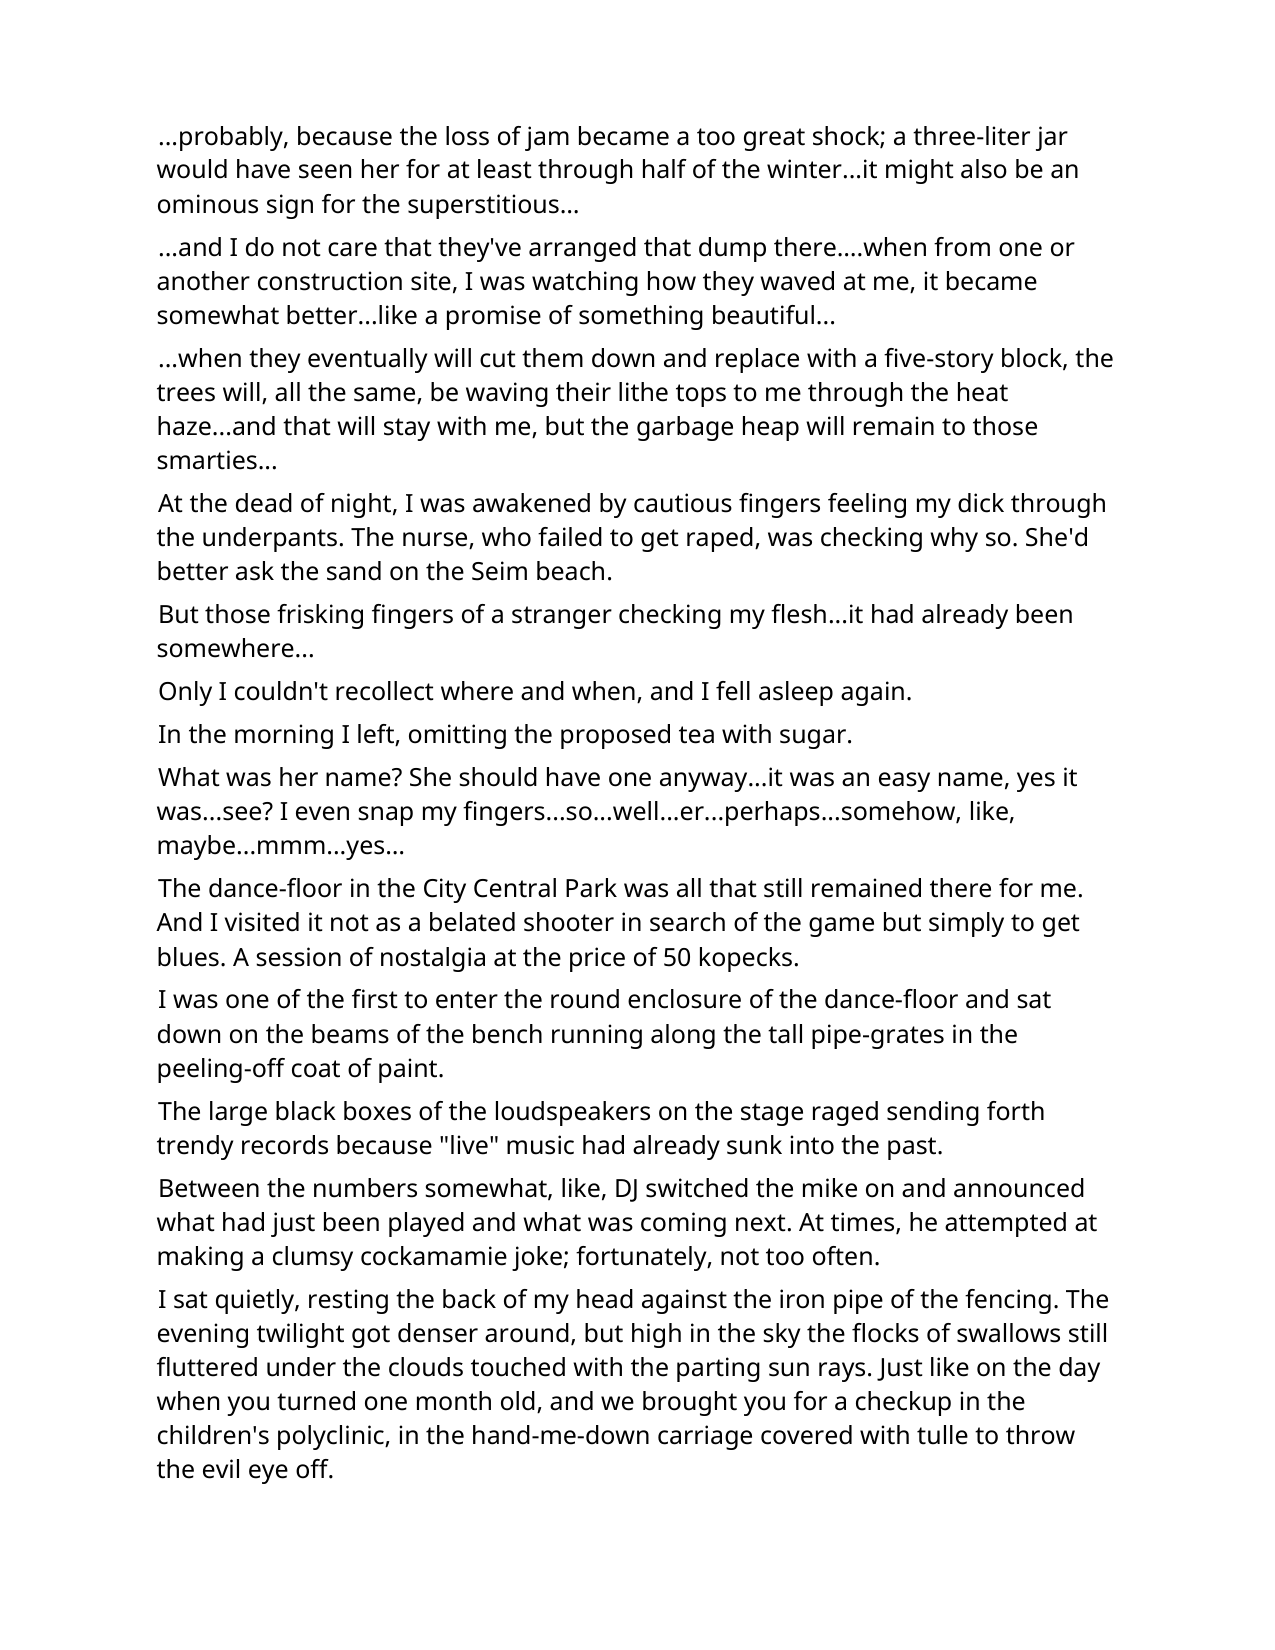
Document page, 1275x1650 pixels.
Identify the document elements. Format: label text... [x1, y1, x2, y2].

text I sat quietly, resting the back of my head against the iron pipe of the fencing. The evening twilight got denser around, but high in the sky the flocks of swallows still fluttered under the clouds touched with the parting sun rays. Just like on the day when you turned one month old, and we brought you for a checkup in the children's polyclinic, in the hand-me-down carriage covered with tulle to throw the evil eye off. [156, 1282, 1118, 1486]
text I was one of the first to enter the round enclosure of the dance-floor and sat down on the beams of the bench running along the tall pipe-grates in the peeling-off coat of paint. [156, 982, 1118, 1084]
text In the morning I left, omitting the proposed tea with sugar. [156, 717, 1118, 751]
text Between the numbers somewhat, like, DJ switched the mike on and announced what had just been played and what was coming next. At times, he attempted at making a clumsy cockamamie joke; fortunately, not too often. [156, 1170, 1118, 1273]
text The dance-floor in the City Central Park was all that still remained there for me. And I visited it not as a belated shooter in search of the game but simply to get blues. A session of nostalgia at the price of 50 kopecks. [156, 871, 1118, 973]
text ...when they eventually will cut them down and replace with a five-story block, the trees will, all the same, be waving their lithe tops to me through the heat haze...and that will stay with me, but the garbage heap will remain to those smarties... [156, 340, 1118, 477]
text The large black boxes of the loudspeakers on the stage raged sending forth trendy records because "live" music had already sunk into the past. [156, 1093, 1118, 1161]
text Only I couldn't recollect where and when, and I fell asleep again. [156, 674, 1118, 708]
text What was her name? She should have one anyway...it was an easy name, yes it was...see? I even snap my fingers...so...well...er...perhaps...somehow, like, maybe...mmm...yes… [156, 760, 1118, 862]
text ...probably, because the loss of jam became a too great shock; a three-liter jar would have seen her for at least through half of the winter...it might also be an ominous sign for the superstitious… [156, 118, 1118, 220]
text But those frisking fingers of a stranger checking my flesh...it had already been somewhere... [156, 597, 1118, 665]
text ...and I do not care that they've arranged that dump there….when from one or another construction site, I was watching how they waved at me, it became somewhat better...like a promise of something beautiful... [156, 229, 1118, 331]
text At the dead of night, I was awakened by cautious fingers feeling my dick through the underpants. The nurse, who failed to get raped, was checking why so. She'd better ask the sand on the Seim beach. [156, 486, 1118, 588]
